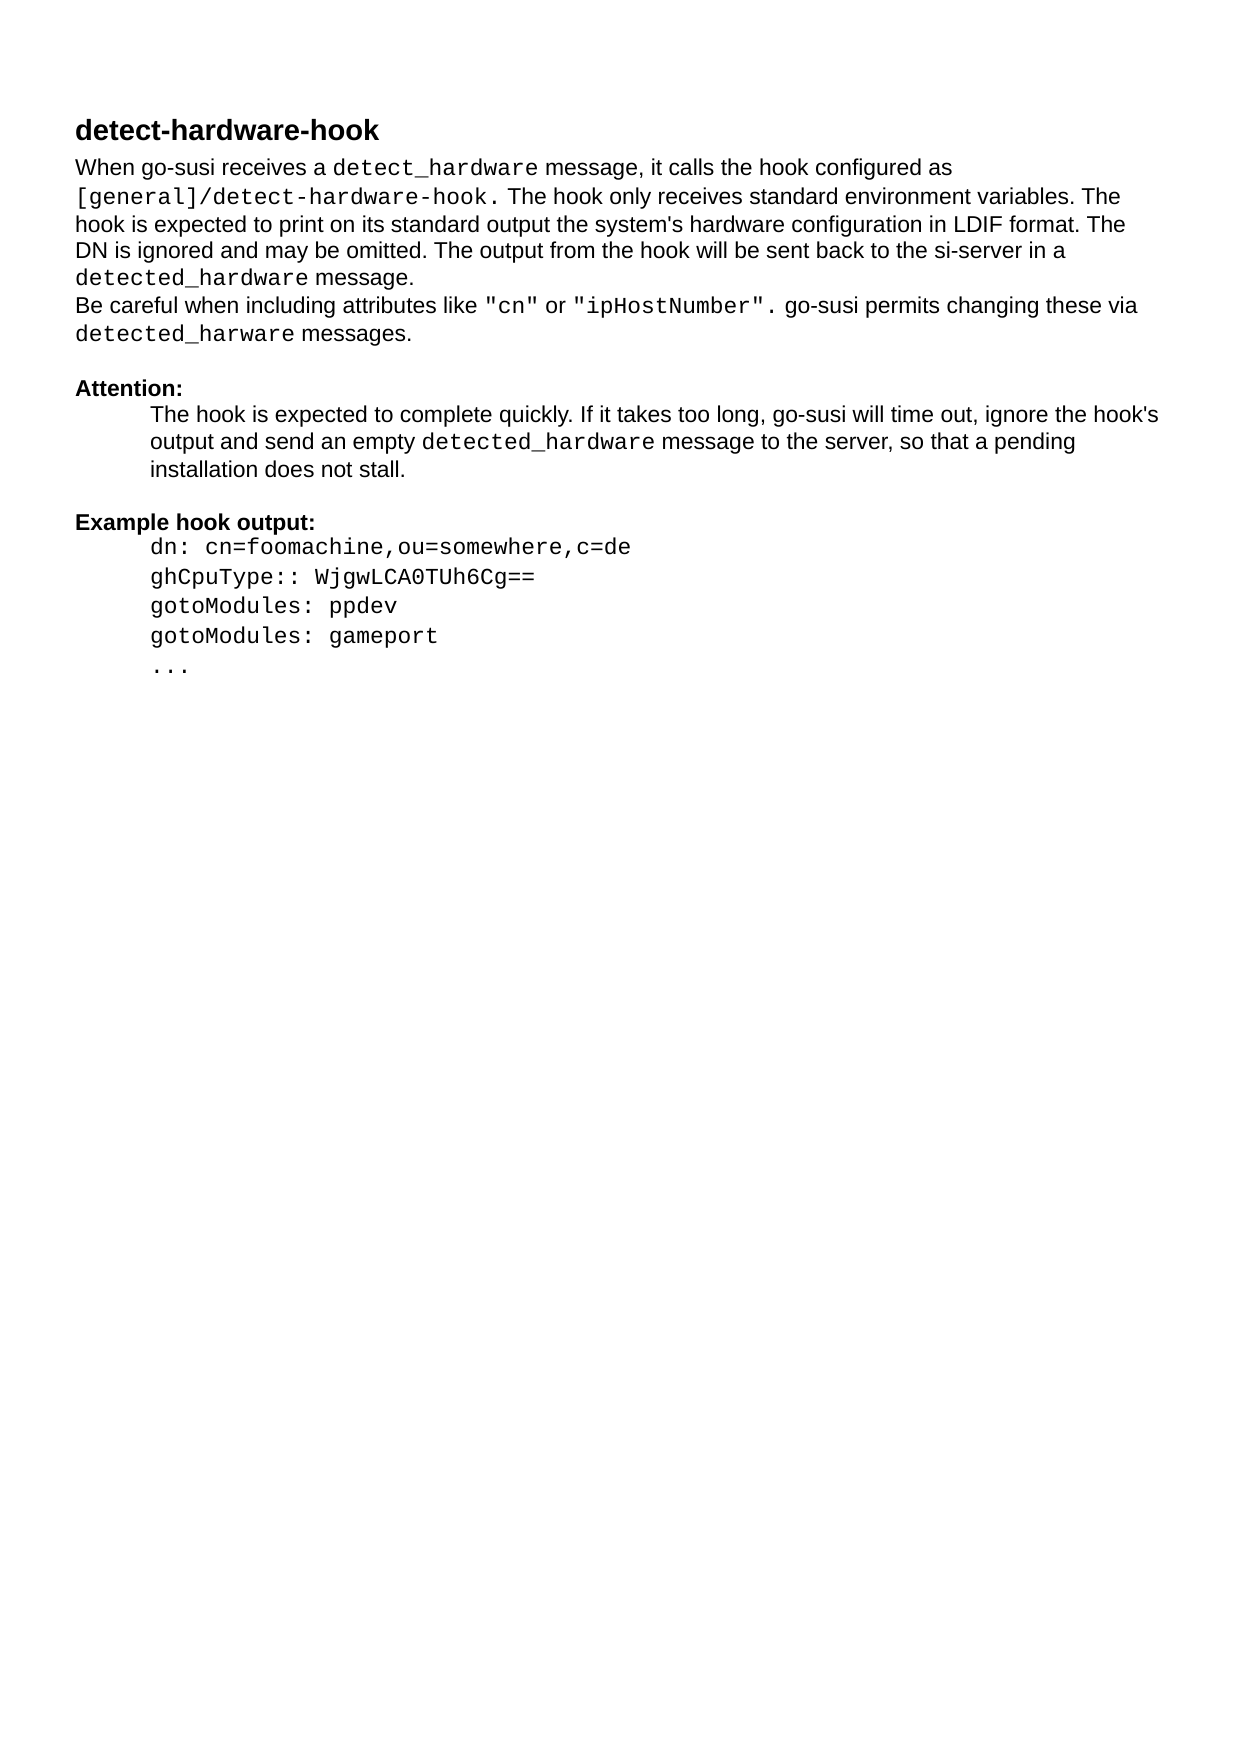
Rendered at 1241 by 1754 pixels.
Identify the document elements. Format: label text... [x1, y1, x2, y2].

text ghCpuType:: WjgwLCA0TUh6Cg== [150, 565, 1165, 591]
text gotoModules: ppdev [150, 595, 1165, 621]
text Attention: [75, 375, 1165, 401]
text Be careful when including attributes like "cn" or "ipHostNumber". go-susi permits changing these via detected_harware messages. [75, 292, 1165, 349]
text When go-susi receives a detect_hardware message, it calls the hook configured as [general]/detect-hardware-hook. The hook only receives standard environment variables. The hook is expected to print on its standard output the system's hardware configuration in LDIF format. The DN is ignored and may be omitted. The output from the hook will be sent back to the si-server in a detected_hardware message. [75, 154, 1165, 292]
text The hook is expected to complete quickly. If it takes too long, go-susi will time out, ignore the hook's output and send an empty detected_hardware message to the server, so that a pending installation does not stall. [150, 401, 1165, 482]
subtitle detect-hardware-hook [75, 112, 1165, 146]
text ... [150, 654, 1165, 680]
text dn: cn=foomachine,ou=somewhere,c=de [150, 535, 1165, 561]
text Example hook output: [75, 509, 1165, 535]
text gotoModules: gameport [150, 624, 1165, 651]
